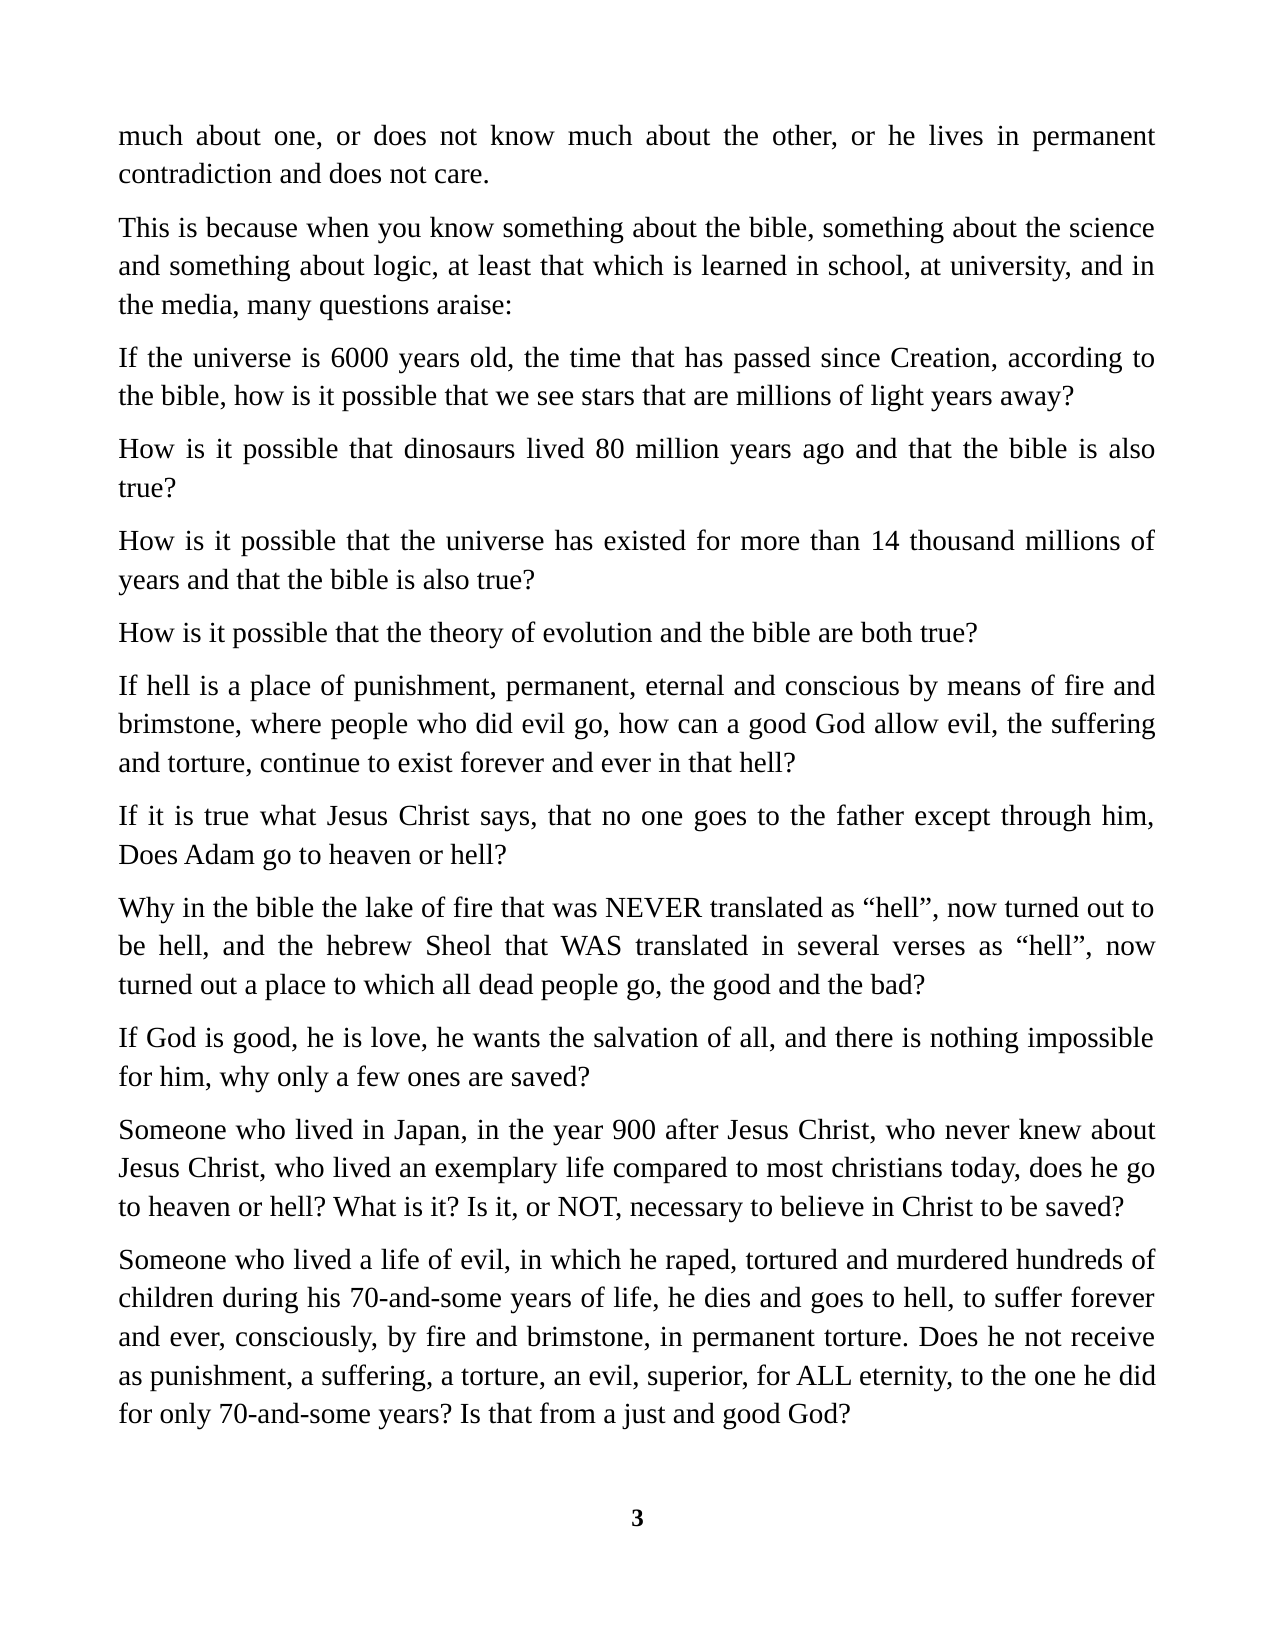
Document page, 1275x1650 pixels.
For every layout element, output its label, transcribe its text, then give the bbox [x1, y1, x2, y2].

text much about one, or does not know much about the other, or he lives in permanent contradiction and does not care. [118, 118, 1157, 190]
text This is because when you know something about the bible, something about the science and something about logic, at least that which is learned in school, at university, and in the media, many questions araise: [118, 210, 1157, 320]
text Someone who lived a life of evil, in which he raped, tortured and murdered hundreds of children during his 70-and-some years of life, he dies and goes to hell, to suffer forever and ever, consciously, by fire and brimstone, in permanent torture. Does he not receive as punishment, a suffering, a torture, an evil, superior, for ALL eternity, to the one he did for only 70-and-some years? Is that from a just and good God? [118, 1242, 1157, 1430]
text How is it possible that the universe has existed for more than 14 thousand millions of years and that the bible is also true? [118, 523, 1157, 595]
text How is it possible that the theory of evolution and the bible are both true? [118, 615, 1157, 648]
text Why in the bible the lake of fire that was NEVER translated as “hell”, now turned out to be hell, and the hebrew Sheol that WAS translated in several verses as “hell”, now turned out a place to which all dead people go, the good and the bad? [118, 890, 1157, 1001]
text Someone who lived in Japan, in the year 900 after Jesus Christ, who never knew about Jesus Christ, who lived an exemplary life compared to most christians today, does he go to heaven or hell? What is it? Is it, or NOT, necessary to believe in Christ to be saved? [118, 1112, 1157, 1222]
text If hell is a place of punishment, permanent, eternal and conscious by means of fire and brimstone, where people who did evil go, how can a good God allow evil, the suffering and torture, continue to exist forever and ever in that hell? [118, 668, 1157, 779]
text If the universe is 6000 years old, the time that has passed since Creation, according to the bible, how is it possible that we see stars that are millions of light years away? [118, 340, 1157, 412]
text If God is good, he is love, he wants the salvation of all, and there is nothing impossible for him, why only a few ones are saved? [118, 1020, 1157, 1092]
text If it is true what Jesus Christ says, that no one goes to the father except through him, Does Adam go to heaven or hell? [118, 798, 1157, 870]
text How is it possible that dinosaurs lived 80 million years ago and that the bible is also true? [118, 432, 1157, 504]
